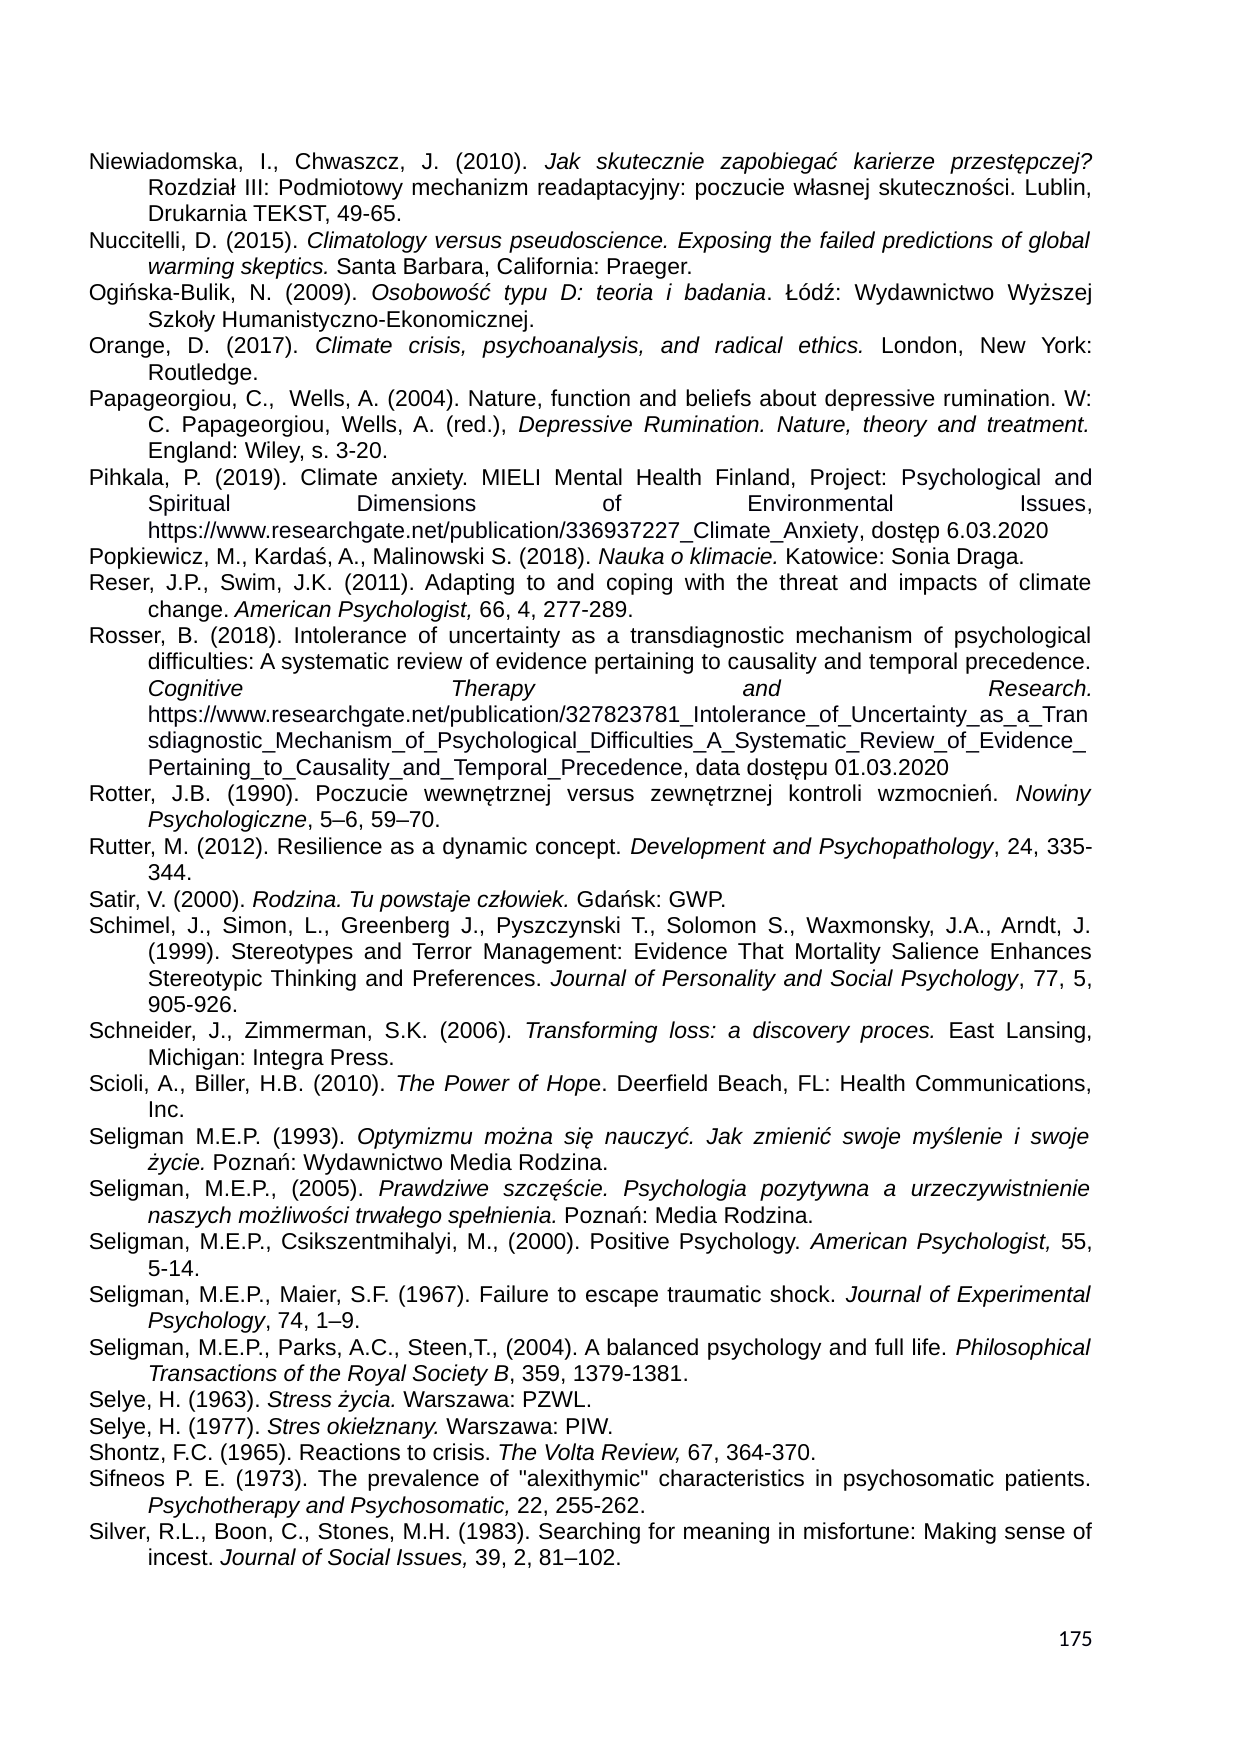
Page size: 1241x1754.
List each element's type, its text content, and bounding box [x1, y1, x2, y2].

text Papageorgiou, C., Wells, A. (2004). Nature, function and beliefs about depressive rumination. W: C. Papageorgiou, Wells, A. (red.), Depressive Rumination. Nature, theory and treatment. England: Wiley, s. 3-20. [88, 385, 1093, 464]
text Schimel, J., Simon, L., Greenberg J., Pyszczynski T., Solomon S., Waxmonsky, J.A., Arndt, J. (1999). Stereotypes and Terror Management: Evidence That Mortality Salience Enhances Stereotypic Thinking and Preferences. Journal of Personality and Social Psychology, 77, 5, 905-926. [88, 912, 1093, 1017]
text Shontz, F.C. (1965). Reactions to crisis. The Volta Review, 67, 364-370. [88, 1439, 1093, 1465]
text Pihkala, P. (2019). Climate anxiety. MIELI Mental Health Finland, Project: Psychological and Spiritual Dimensions of Environmental Issues, https://www.researchgate.net/publication/336937227_Climate_Anxiety, dostęp 6.03.2020 [88, 464, 1093, 543]
text Rutter, M. (2012). Resilience as a dynamic concept. Development and Psychopathology, 24, 335-344. [88, 833, 1093, 886]
text Popkiewicz, M., Kardaś, A., Malinowski S. (2018). Nauka o klimacie. Katowice: Sonia Draga. [88, 543, 1093, 569]
text Sifneos P. E. (1973). The prevalence of "alexithymic" characteristics in psychosomatic patients. Psychotherapy and Psychosomatic, 22, 255-262. [88, 1465, 1093, 1518]
text Seligman, M.E.P., Csikszentmihalyi, M., (2000). Positive Psychology. American Psychologist, 55, 5-14. [88, 1228, 1093, 1281]
text Satir, V. (2000). Rodzina. Tu powstaje człowiek. Gdańsk: GWP. [88, 886, 1093, 912]
text Scioli, A., Biller, H.B. (2010). The Power of Hope. Deerfield Beach, FL: Health Communications, Inc. [88, 1070, 1093, 1123]
text Nuccitelli, D. (2015). Climatology versus pseudoscience. Exposing the failed predictions of global warming skeptics. Santa Barbara, California: Praeger. [88, 227, 1093, 279]
text Schneider, J., Zimmerman, S.K. (2006). Transforming loss: a discovery proces. East Lansing, Michigan: Integra Press. [88, 1017, 1093, 1070]
text Seligman M.E.P. (1993). Optymizmu można się nauczyć. Jak zmienić swoje myślenie i swoje życie. Poznań: Wydawnictwo Media Rodzina. [88, 1123, 1093, 1175]
text Niewiadomska, I., Chwaszcz, J. (2010). Jak skutecznie zapobiegać karierze przestępczej? Rozdział III: Podmiotowy mechanizm readaptacyjny: poczucie własnej skuteczności. Lublin, Drukarnia TEKST, 49-65. [88, 148, 1093, 227]
text Rotter, J.B. (1990). Poczucie wewnętrznej versus zewnętrznej kontroli wzmocnień. Nowiny Psychologiczne, 5–6, 59–70. [88, 780, 1093, 833]
text Seligman, M.E.P., Maier, S.F. (1967). Failure to escape traumatic shock. Journal of Experimental Psychology, 74, 1–9. [88, 1281, 1093, 1333]
text Ogińska-Bulik, N. (2009). Osobowość typu D: teoria i badania. Łódź: Wydawnictwo Wyższej Szkoły Humanistyczno-Ekonomicznej. [88, 279, 1093, 332]
text Seligman, M.E.P., (2005). Prawdziwe szczęście. Psychologia pozytywna a urzeczywistnienie naszych możliwości trwałego spełnienia. Poznań: Media Rodzina. [88, 1175, 1093, 1228]
text Orange, D. (2017). Climate crisis, psychoanalysis, and radical ethics. London, New York: Routledge. [88, 332, 1093, 385]
text Reser, J.P., Swim, J.K. (2011). Adapting to and coping with the threat and impacts of climate change. American Psychologist, 66, 4, 277-289. [88, 569, 1093, 622]
text Selye, H. (1963). Stress życia. Warszawa: PZWL. [88, 1386, 1093, 1413]
text Silver, R.L., Boon, C., Stones, M.H. (1983). Searching for meaning in misfortune: Making sense of incest. Journal of Social Issues, 39, 2, 81–102. [88, 1518, 1093, 1571]
text Seligman, M.E.P., Parks, A.C., Steen,T., (2004). A balanced psychology and full life. Philosophical Transactions of the Royal Society B, 359, 1379-1381. [88, 1333, 1093, 1386]
text Selye, H. (1977). Stres okiełznany. Warszawa: PIW. [88, 1413, 1093, 1439]
text Rosser, B. (2018). Intolerance of uncertainty as a transdiagnostic mechanism of psychological difficulties: A systematic review of evidence pertaining to causality and temporal precedence. Cognitive Therapy and Research. https://www.researchgate.net/publication/327823781_Intolerance_of_Uncertainty_as_a_Transdiagnostic_Mechanism_of_Psychological_Difficulties_A_Systematic_Review_of_Evidence_Pertaining_to_Causality_and_Temporal_Precedence, data dostępu 01.03.2020 [88, 622, 1093, 780]
